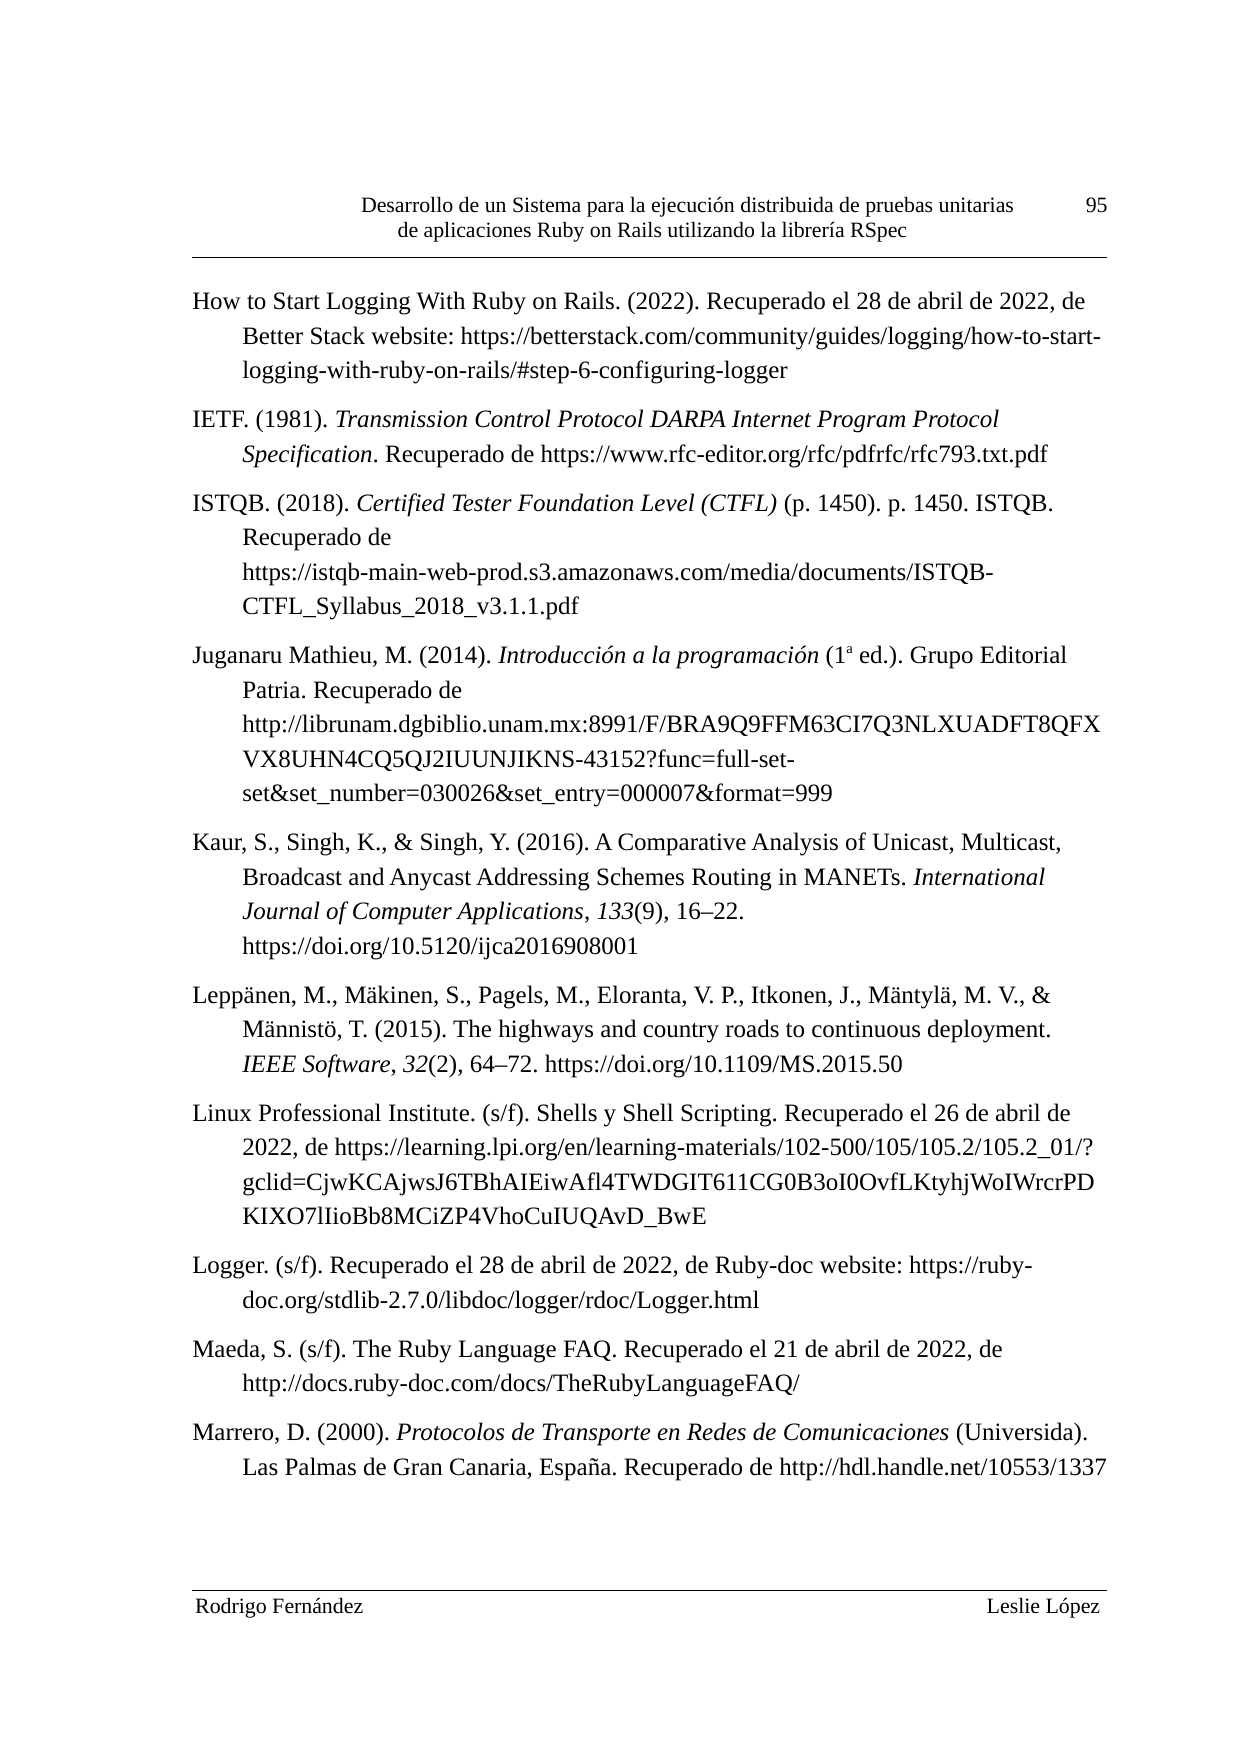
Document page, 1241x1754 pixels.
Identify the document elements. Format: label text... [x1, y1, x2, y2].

text Kaur, S., Singh, K., & Singh, Y. (2016). A Comparative Analysis of Unicast, Multicast, Broadcast and Anycast Addressing Schemes Routing in MANETs. International Journal of Computer Applications, 133(9), 16–22. https://doi.org/10.5120/ijca2016908001 [192, 827, 1107, 959]
text ISTQB. (2018). Certified Tester Foundation Level (CTFL) (p. 1450). p. 1450. ISTQB. Recuperado de https://istqb-main-web-prod.s3.amazonaws.com/media/documents/ISTQB-CTFL_Syllabus_2018_v3.1.1.pdf [192, 488, 1107, 620]
text Maeda, S. (s/f). The Ruby Language FAQ. Recuperado el 21 de abril de 2022, de http://docs.ruby-doc.com/docs/TheRubyLanguageFAQ/ [192, 1334, 1107, 1397]
text Leppänen, M., Mäkinen, S., Pagels, M., Eloranta, V. P., Itkonen, J., Mäntylä, M. V., & Männistö, T. (2015). The highways and country roads to continuous deployment. IEEE Software, 32(2), 64–72. https://doi.org/10.1109/MS.2015.50 [192, 980, 1107, 1078]
text Marrero, D. (2000). Protocolos de Transporte en Redes de Comunicaciones (Universida). Las Palmas de Gran Canaria, España. Recuperado de http://hdl.handle.net/10553/1337 [192, 1417, 1107, 1481]
text Linux Professional Institute. (s/f). Shells y Shell Scripting. Recuperado el 26 de abril de 2022, de https://learning.lpi.org/en/learning-materials/102-500/105/105.2/105.2_01/?gclid=CjwKCAjwsJ6TBhAIEiwAfl4TWDGIT611CG0B3oI0OvfLKtyhjWoIWrcrPDKIXO7lIioBb8MCiZP4VhoCuIUQAvD_BwE [192, 1098, 1107, 1230]
text IETF. (1981). Transmission Control Protocol DARPA Internet Program Protocol Specification. Recuperado de https://www.rfc-editor.org/rfc/pdfrfc/rfc793.txt.pdf [192, 404, 1107, 468]
text How to Start Logging With Ruby on Rails. (2022). Recuperado el 28 de abril de 2022, de Better Stack website: https://betterstack.com/community/guides/logging/how-to-start-logging-with-ruby-on-rails/#step-6-configuring-logger [192, 286, 1107, 384]
text Juganaru Mathieu, M. (2014). Introducción a la programación (1a ed.). Grupo Editorial Patria. Recuperado de http://librunam.dgbiblio.unam.mx:8991/F/BRA9Q9FFM63CI7Q3NLXUADFT8QFXVX8UHN4CQ5QJ2IUUNJIKNS-43152?func=full-set-set&set_number=030026&set_entry=000007&format=999 [192, 640, 1107, 807]
text Logger. (s/f). Recuperado el 28 de abril de 2022, de Ruby-doc website: https://ruby-doc.org/stdlib-2.7.0/libdoc/logger/rdoc/Logger.html [192, 1250, 1107, 1314]
